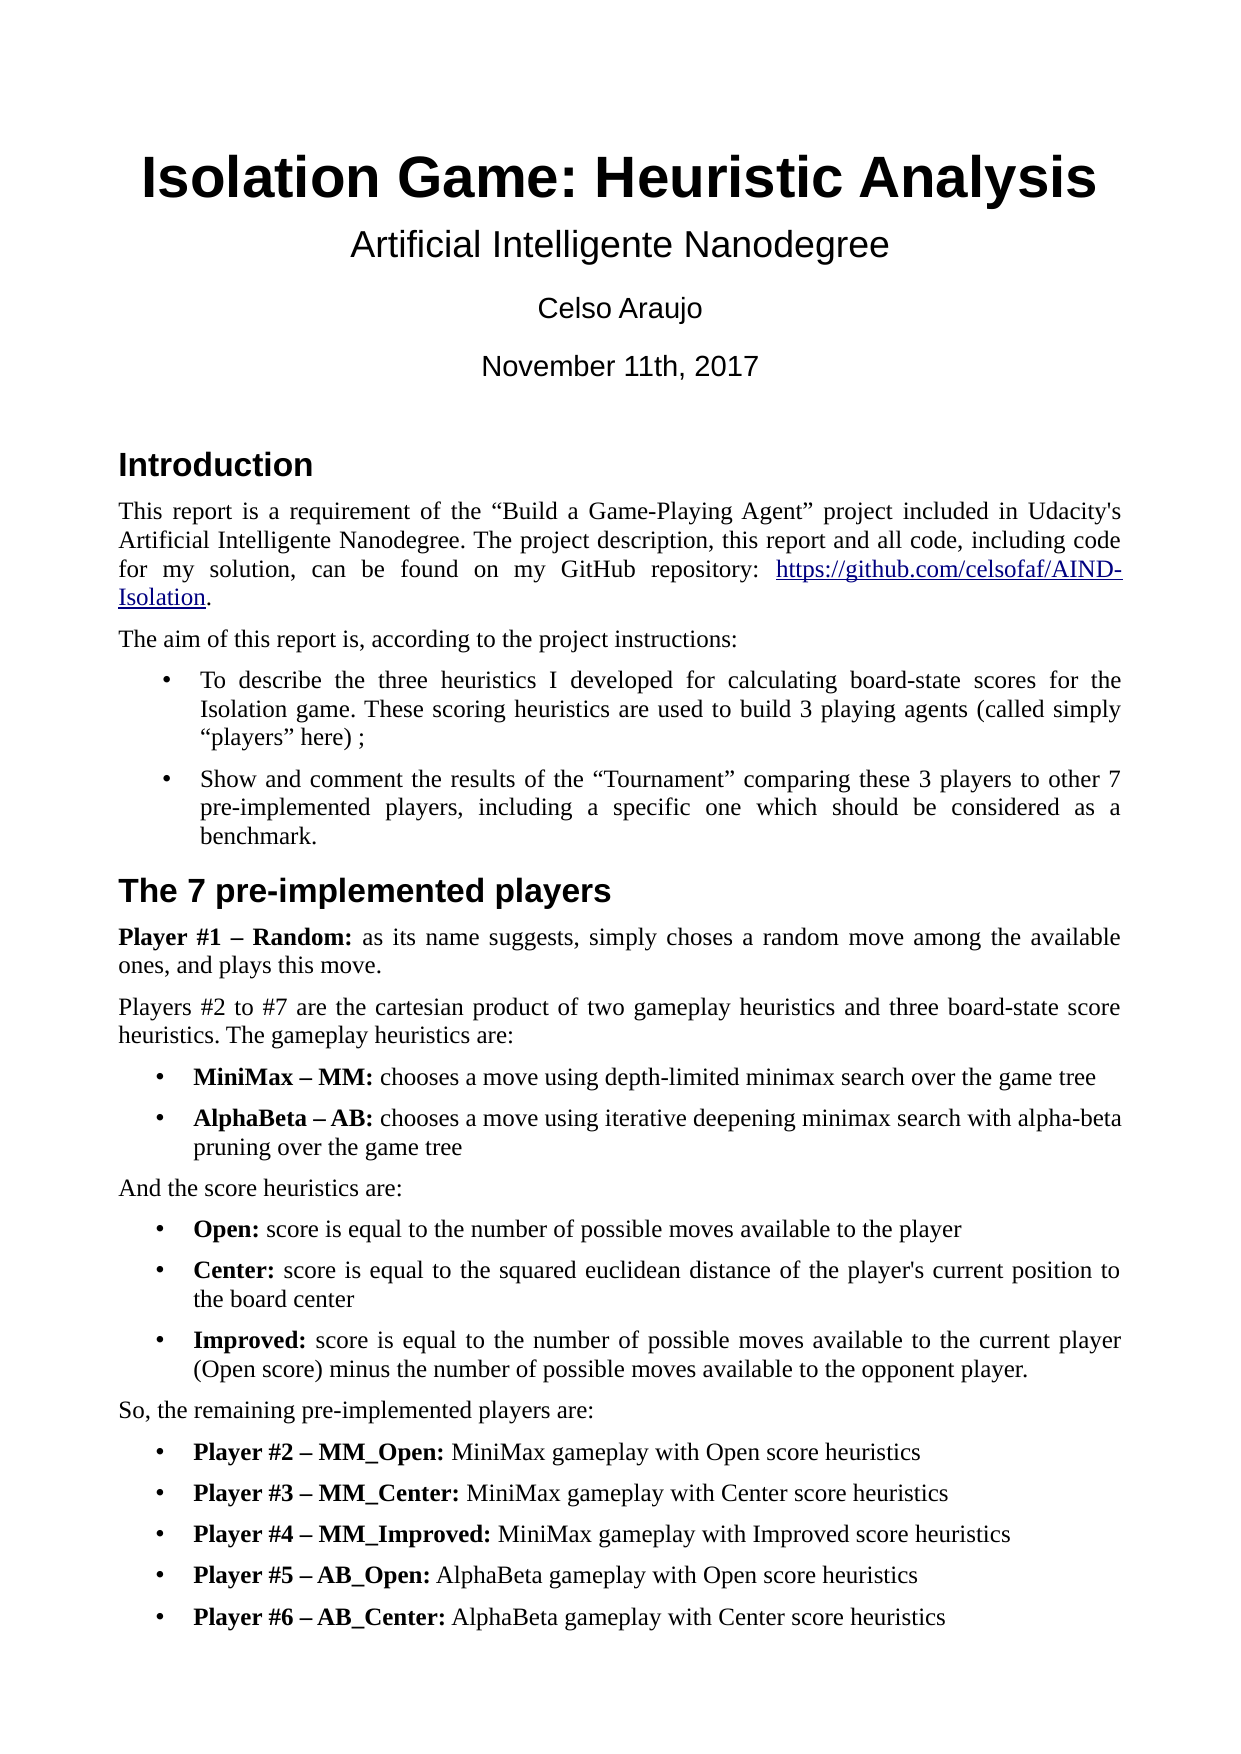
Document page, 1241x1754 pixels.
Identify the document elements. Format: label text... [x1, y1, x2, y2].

text Player #1 – Random: as its name suggests, simply choses a random move among the available ones, and plays this move. [118, 922, 1122, 979]
text Players #2 to #7 are the cartesian product of two gameplay heuristics and three board-state score heuristics. The gameplay heuristics are: [118, 992, 1122, 1049]
list Improved: score is equal to the number of possible moves available to the current player (Open score) minus the number of possible moves available to the opponent player. [156, 1326, 1122, 1383]
list Open: score is equal to the number of possible moves available to the player [156, 1214, 1122, 1243]
subtitle Artificial Intelligente Nanodegree [118, 223, 1122, 266]
list Player #2 – MM_Open: MiniMax gameplay with Open score heuristics [156, 1437, 1122, 1466]
subtitle The 7 pre-implemented players [118, 871, 1122, 909]
text The aim of this report is, according to the project instructions: [118, 624, 1122, 652]
list Player #5 – AB_Open: AlphaBeta gameplay with Open score heuristics [156, 1561, 1122, 1589]
list AlphaBeta – AB: chooses a move using iterative deepening minimax search with alpha-beta pruning over the game tree [156, 1103, 1122, 1161]
list Show and comment the results of the “Tournament” comparing these 3 players to other 7 pre-implemented players, including a specific one which should be considered as a benchmark. [162, 764, 1122, 850]
list Center: score is equal to the squared euclidean distance of the player's current position to the board center [156, 1256, 1122, 1313]
list MiniMax – MM: chooses a move using depth-limited minimax search over the game tree [156, 1062, 1122, 1091]
text This report is a requirement of the “Build a Game-Playing Agent” project included in Udacity's Artificial Intelligente Nanodegree. The project description, this report and all code, including code for my solution, can be found on my GitHub repository: https://github.com/celsofaf/AIND-Isolation. [118, 496, 1122, 611]
list Player #3 – MM_Center: MiniMax gameplay with Center score heuristics [156, 1478, 1122, 1507]
list Player #6 – AB_Center: AlphaBeta gameplay with Center score heuristics [156, 1602, 1122, 1631]
text And the score heuristics are: [118, 1173, 1122, 1202]
subtitle Celso Araujo [118, 291, 1122, 324]
subtitle November 11th, 2017 [118, 349, 1122, 383]
text So, the remaining pre-implemented players are: [118, 1396, 1122, 1424]
title Isolation Game: Heuristic Analysis [118, 143, 1122, 210]
list Player #4 – MM_Improved: MiniMax gameplay with Improved score heuristics [156, 1519, 1122, 1548]
list To describe the three heuristics I developed for calculating board-state scores for the Isolation game. These scoring heuristics are used to build 3 playing agents (called simply “players” here) ; [162, 665, 1122, 751]
subtitle Introduction [118, 445, 1122, 484]
